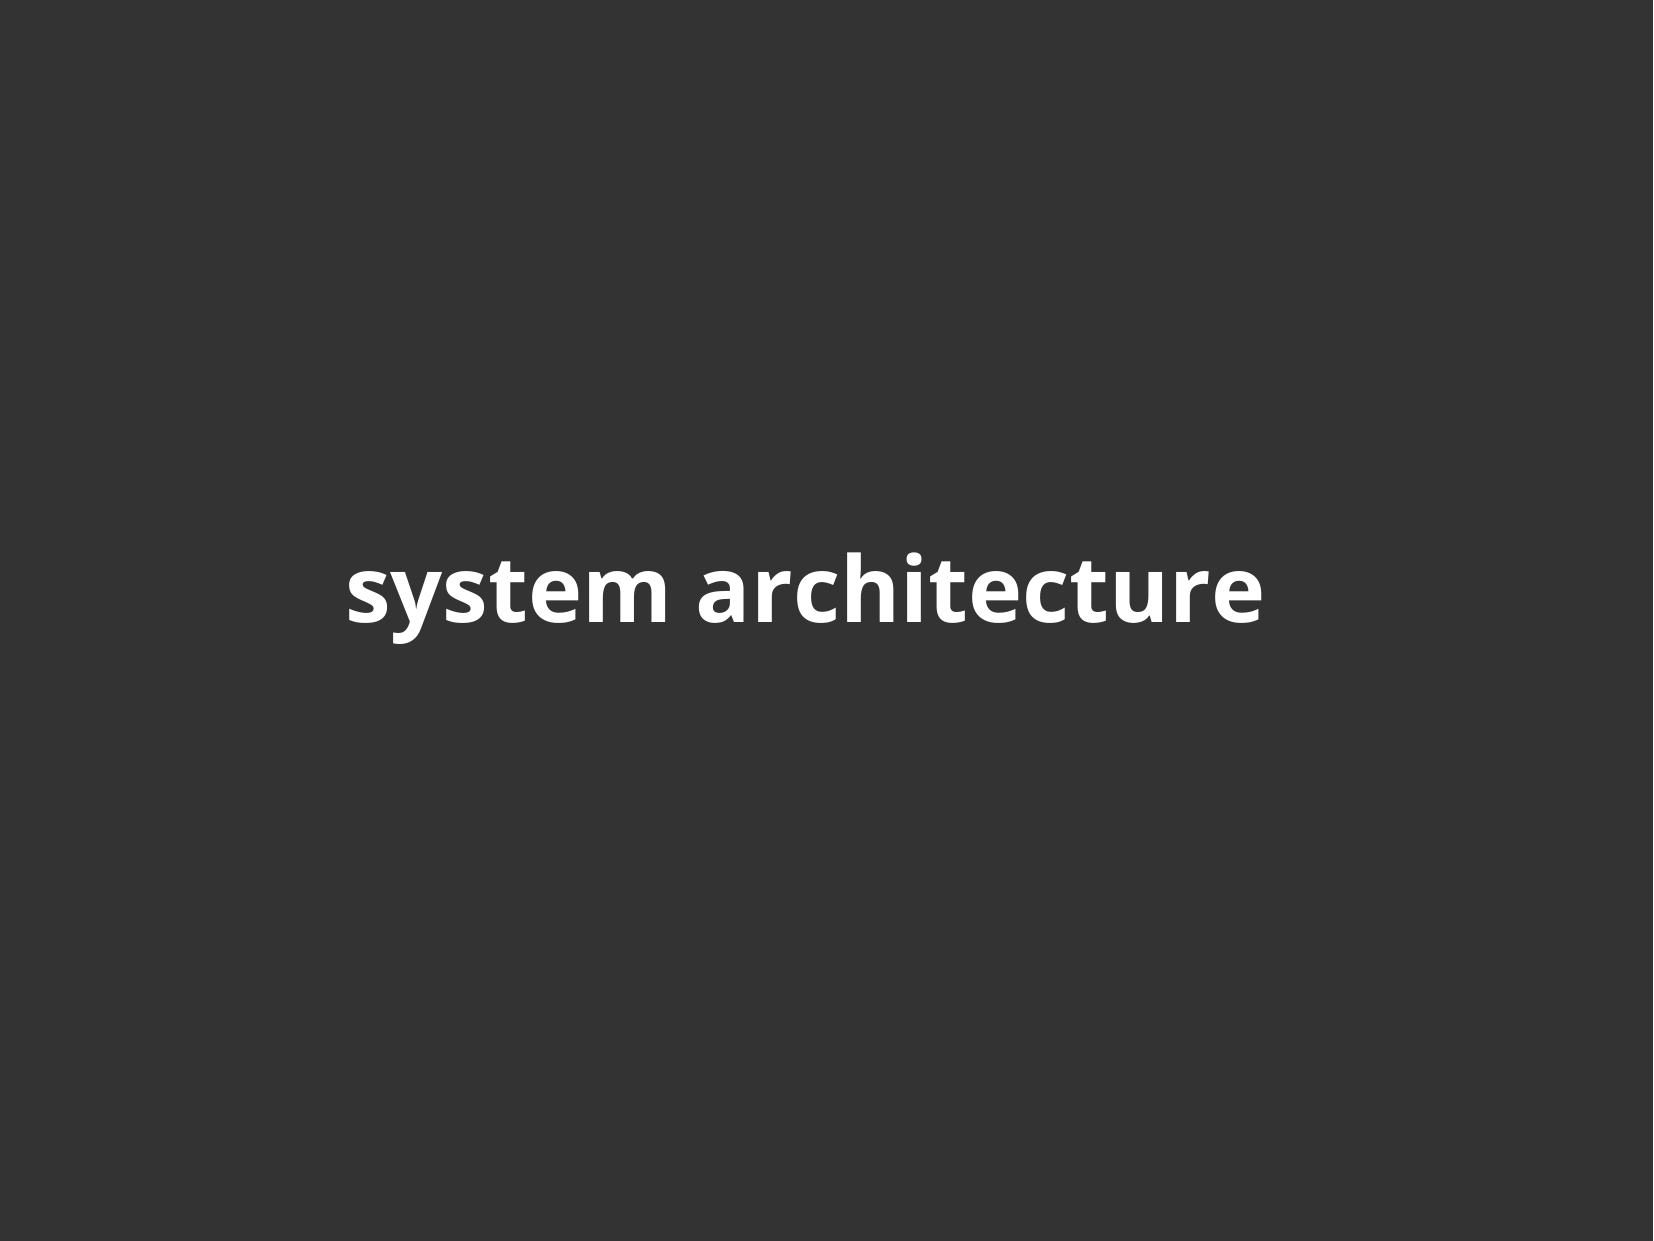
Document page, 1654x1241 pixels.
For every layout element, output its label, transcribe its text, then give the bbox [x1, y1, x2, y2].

text_box system architecture [345, 524, 1384, 830]
